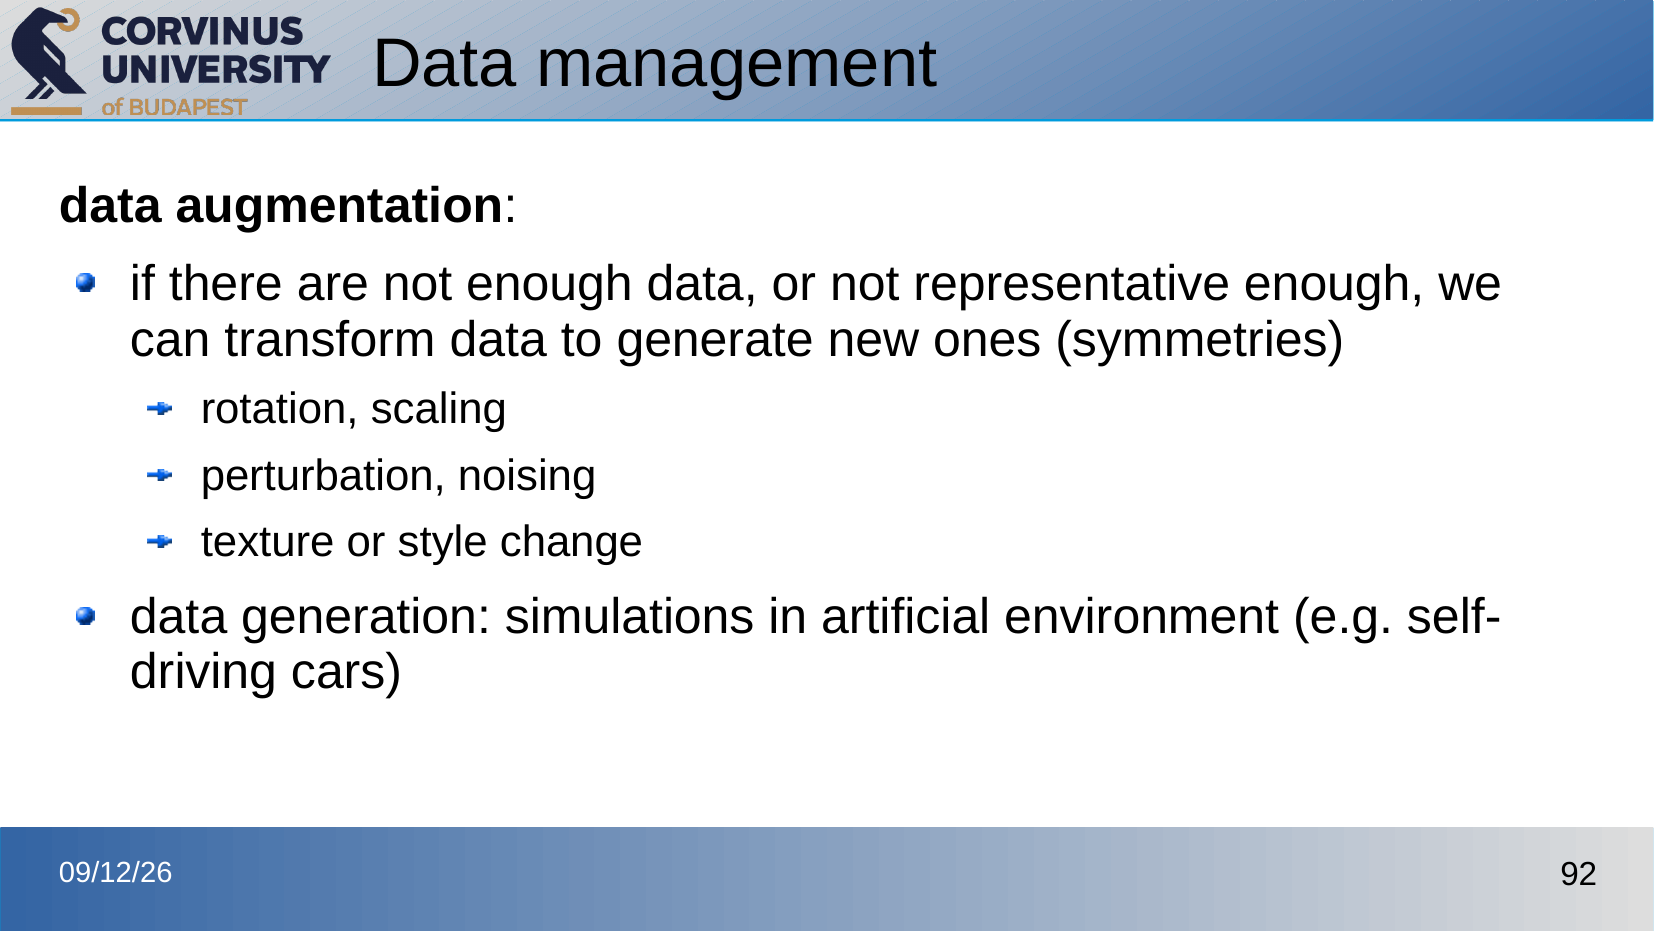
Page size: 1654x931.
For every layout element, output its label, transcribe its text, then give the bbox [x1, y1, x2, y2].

picture [11, 7, 331, 115]
list data augmentation: if there are not enough data, or not representative enough, we can transform data to generate new ones (symmetries) rotation, scaling perturbation, noising texture or style change data generation: simulations in artificial environment (e.g. self-driving cars) [59, 177, 1595, 768]
title Data management [372, 23, 1625, 103]
